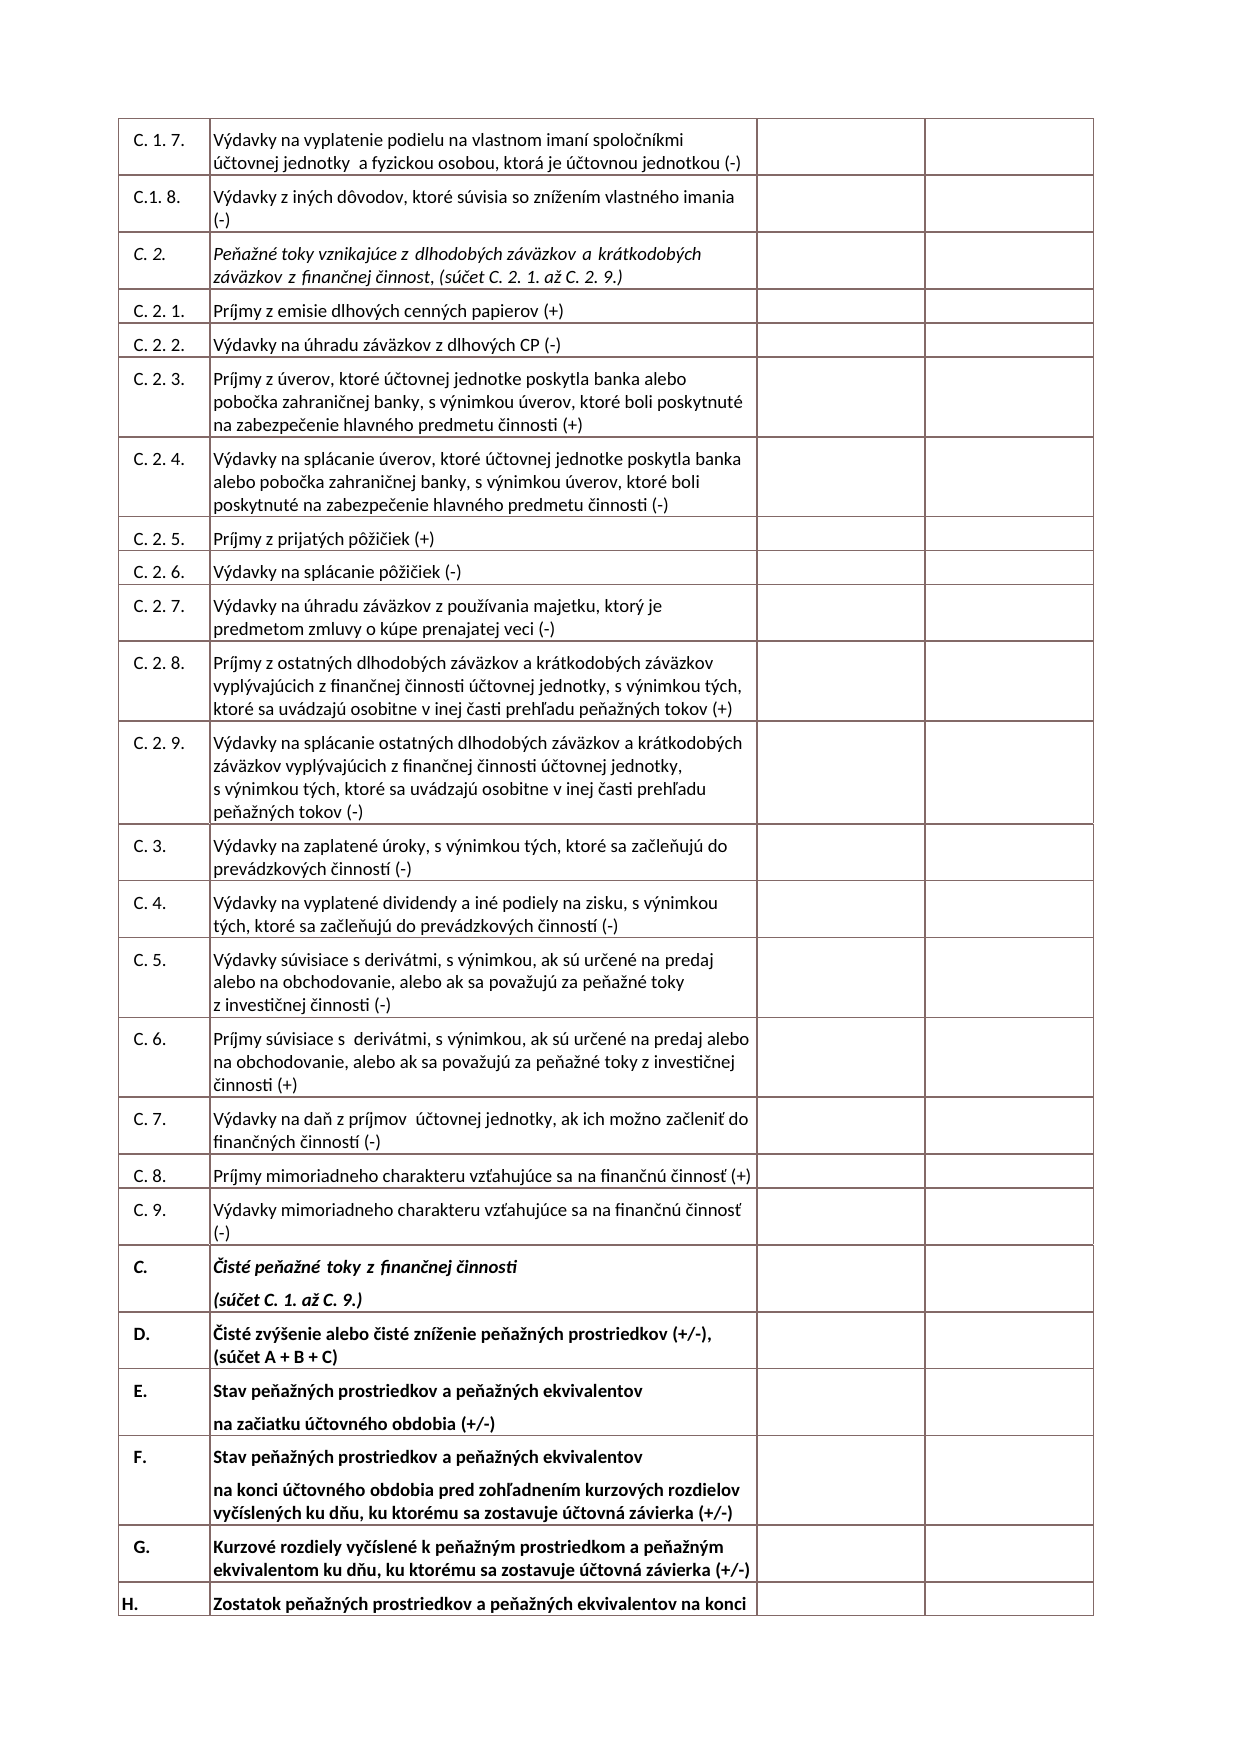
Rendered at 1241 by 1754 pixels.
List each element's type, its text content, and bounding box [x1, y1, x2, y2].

table_cell C. [119, 1246, 209, 1311]
table_cell Príjmy z emisie dlhových cenných papierov (+) [211, 290, 756, 322]
table_cell C. 2. 6. [119, 551, 209, 584]
table_cell Výdavky na splácanie ostatných dlhodobých záväzkov a krátkodobých záväzkov vyplývajúcich z finančnej činnosti účtovnej jednotky, s výnimkou tých, ktoré sa uvádzajú osobitne v inej časti prehľadu peňažných tokov (-) [211, 722, 756, 823]
table_cell [758, 290, 924, 322]
table_cell [926, 1155, 1093, 1187]
table_cell Peňažné toky vznikajúce z dlhodobých záväzkov a krátkodobých záväzkov z finančnej činnost, (súčet C. 2. 1. až C. 2. 9.) [211, 233, 756, 288]
table_cell C. 2. [119, 233, 209, 288]
table_cell C.1. 8. [119, 176, 209, 231]
table_cell [926, 881, 1093, 937]
table_cell [758, 881, 924, 937]
table_cell [926, 1369, 1093, 1435]
table_cell Výdavky na daň z príjmov účtovnej jednotky, ak ich možno začleniť do finančných činností (-) [211, 1098, 756, 1153]
table_cell C. 2. 4. [119, 438, 209, 516]
table_cell [758, 642, 924, 720]
table_cell [758, 324, 924, 356]
table_cell C. 8. [119, 1155, 209, 1187]
table_cell [758, 1155, 924, 1187]
table_cell Príjmy z úverov, ktoré účtovnej jednotke poskytla banka alebo pobočka zahraničnej banky, s výnimkou úverov, ktoré boli poskytnuté na zabezpečenie hlavného predmetu činnosti (+) [211, 358, 756, 436]
table_cell [758, 517, 924, 550]
table_cell F. [119, 1436, 209, 1524]
table_cell [926, 1189, 1093, 1244]
table_cell [758, 1436, 924, 1524]
table_cell [926, 642, 1093, 720]
table_cell C. 2. 8. [119, 642, 209, 720]
table_cell C. 2. 2. [119, 324, 209, 356]
table_cell [926, 176, 1093, 231]
table_cell [758, 722, 924, 823]
table_cell [926, 585, 1093, 640]
table_cell Príjmy z prijatých pôžičiek (+) [211, 517, 756, 550]
table_cell C. 4. [119, 881, 209, 937]
table_cell [926, 551, 1093, 584]
table_cell Výdavky na vyplatené dividendy a iné podiely na zisku, s výnimkou tých, ktoré sa začleňujú do prevádzkových činností (-) [211, 881, 756, 937]
table_cell [758, 358, 924, 436]
table_cell Stav peňažných prostriedkov a peňažných ekvivalentov na začiatku účtovného obdobia (+/-) [211, 1369, 756, 1435]
table_cell [926, 722, 1093, 823]
table_cell Príjmy mimoriadneho charakteru vzťahujúce sa na finančnú činnosť (+) [211, 1155, 756, 1187]
table_cell Výdavky na zaplatené úroky, s výnimkou tých, ktoré sa začleňujú do prevádzkových činností (-) [211, 825, 756, 880]
table_cell [926, 358, 1093, 436]
table_cell [758, 119, 924, 174]
table_cell [926, 1583, 1093, 1615]
table_cell Výdavky na úhradu záväzkov z dlhových CP (-) [211, 324, 756, 356]
table_cell [926, 517, 1093, 550]
table_cell Výdavky na splácanie pôžičiek (-) [211, 551, 756, 584]
table_cell [758, 825, 924, 880]
table_cell Príjmy súvisiace s derivátmi, s výnimkou, ak sú určené na predaj alebo na obchodovanie, alebo ak sa považujú za peňažné toky z investičnej činnosti (+) [211, 1018, 756, 1096]
table_cell C. 1. 7. [119, 119, 209, 174]
table_cell [926, 1018, 1093, 1096]
table_cell [758, 438, 924, 516]
table_cell C. 2. 9. [119, 722, 209, 823]
table_cell Výdavky na úhradu záväzkov z používania majetku, ktorý je predmetom zmluvy o kúpe prenajatej veci (-) [211, 585, 756, 640]
table_cell [758, 1313, 924, 1368]
table_cell Kurzové rozdiely vyčíslené k peňažným prostriedkom a peňažným ekvivalentom ku dňu, ku ktorému sa zostavuje účtovná závierka (+/-) [211, 1526, 756, 1581]
table_cell Výdavky z iných dôvodov, ktoré súvisia so znížením vlastného imania (-) [211, 176, 756, 231]
table_cell [758, 1583, 924, 1615]
table_cell [758, 1369, 924, 1435]
table_cell D. [119, 1313, 209, 1368]
table_cell [926, 324, 1093, 356]
table_cell [758, 1018, 924, 1096]
table_cell [758, 1098, 924, 1153]
table_cell Výdavky na splácanie úverov, ktoré účtovnej jednotke poskytla banka alebo pobočka zahraničnej banky, s výnimkou úverov, ktoré boli poskytnuté na zabezpečenie hlavného predmetu činnosti (-) [211, 438, 756, 516]
table_cell [758, 585, 924, 640]
table_cell [926, 825, 1093, 880]
table_cell [758, 938, 924, 1017]
table_cell [926, 1246, 1093, 1311]
table_cell C. 2. 7. [119, 585, 209, 640]
table_cell Výdavky mimoriadneho charakteru vzťahujúce sa na finančnú činnosť (-) [211, 1189, 756, 1244]
table_cell [926, 938, 1093, 1017]
table_cell C. 2. 1. [119, 290, 209, 322]
table_cell C. 2. 3. [119, 358, 209, 436]
table_cell C. 2. 5. [119, 517, 209, 550]
table_cell E. [119, 1369, 209, 1435]
table_cell [926, 438, 1093, 516]
table_cell C. 7. [119, 1098, 209, 1153]
table_cell C. 3. [119, 825, 209, 880]
table_cell C. 6. [119, 1018, 209, 1096]
table_cell H. [119, 1583, 209, 1615]
table_cell [758, 233, 924, 288]
table_cell C. 9. [119, 1189, 209, 1244]
table_cell [758, 1526, 924, 1581]
table_cell [926, 1098, 1093, 1153]
table_cell Zostatok peňažných prostriedkov a peňažných ekvivalentov na konci [211, 1583, 756, 1615]
table_cell Príjmy z ostatných dlhodobých záväzkov a krátkodobých záväzkov vyplývajúcich z finančnej činnosti účtovnej jednotky, s výnimkou tých, ktoré sa uvádzajú osobitne v inej časti prehľadu peňažných tokov (+) [211, 642, 756, 720]
table_cell Stav peňažných prostriedkov a peňažných ekvivalentov na konci účtovného obdobia pred zohľadnením kurzových rozdielov vyčíslených ku dňu, ku ktorému sa zostavuje účtovná závierka (+/-) [211, 1436, 756, 1524]
table_cell [758, 176, 924, 231]
table_cell [758, 1189, 924, 1244]
table_cell Výdavky na vyplatenie podielu na vlastnom imaní spoločníkmi účtovnej jednotky a fyzickou osobou, ktorá je účtovnou jednotkou (-) [211, 119, 756, 174]
table_cell [926, 1526, 1093, 1581]
table_cell G. [119, 1526, 209, 1581]
table_cell Čisté zvýšenie alebo čisté zníženie peňažných prostriedkov (+/-), (súčet A + B + C) [211, 1313, 756, 1368]
table_cell Výdavky súvisiace s derivátmi, s výnimkou, ak sú určené na predaj alebo na obchodovanie, alebo ak sa považujú za peňažné toky z investičnej činnosti (-) [211, 938, 756, 1017]
table_cell [926, 233, 1093, 288]
table_cell [926, 1436, 1093, 1524]
table_cell [758, 1246, 924, 1311]
table_cell [926, 1313, 1093, 1368]
table_cell Čisté peňažné toky z finančnej činnosti (súčet C. 1. až C. 9.) [211, 1246, 756, 1311]
table_cell [758, 551, 924, 584]
table_cell C. 5. [119, 938, 209, 1017]
table_cell [926, 290, 1093, 322]
table_cell [926, 119, 1093, 174]
